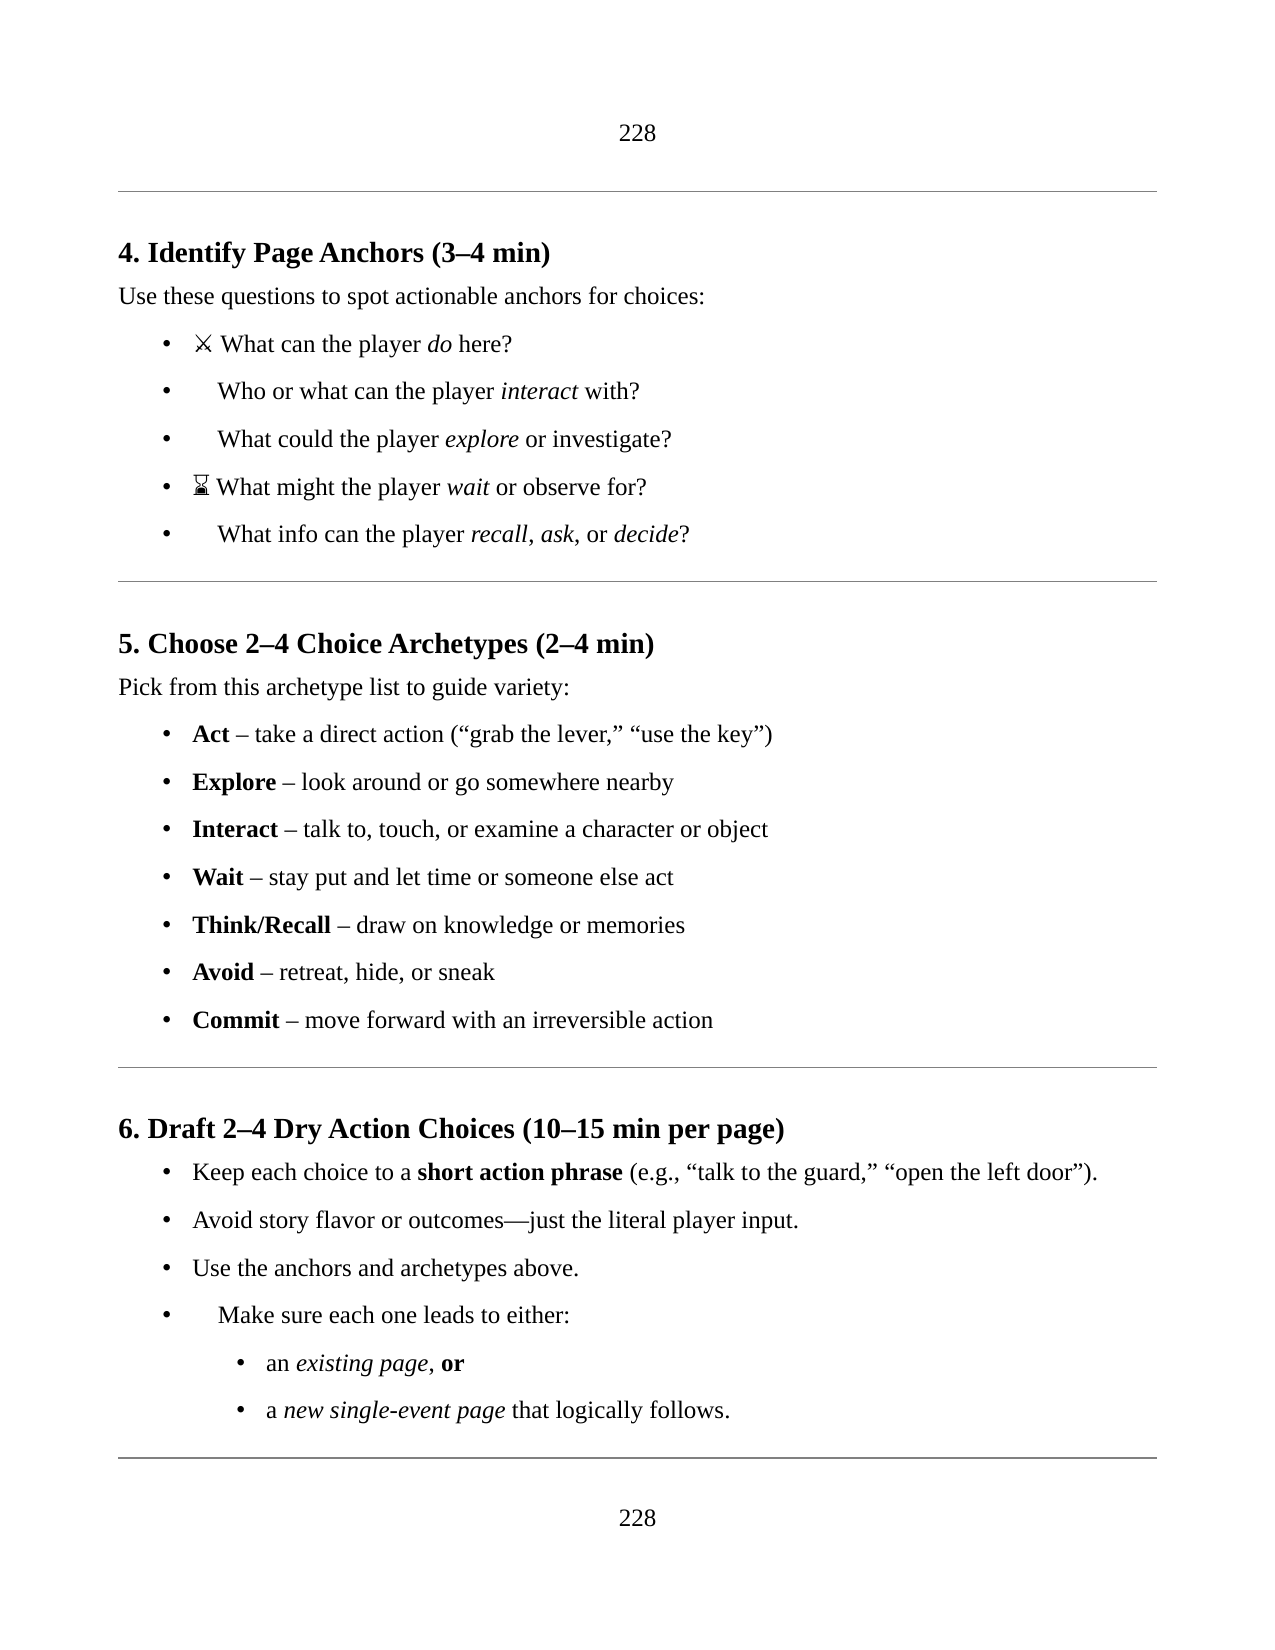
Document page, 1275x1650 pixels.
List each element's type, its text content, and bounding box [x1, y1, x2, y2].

subtitle 4. Identify Page Anchors (3–4 min) [118, 235, 1157, 269]
list Interact – talk to, touch, or examine a character or object [162, 814, 1157, 843]
text Pick from this archetype list to guide variety: [118, 672, 1157, 701]
list 🧭 What could the player explore or investigate? [162, 424, 1157, 453]
list Explore – look around or go somewhere nearby [162, 767, 1157, 796]
list Act – take a direct action (“grab the lever,” “use the key”) [162, 719, 1157, 748]
list Commit – move forward with an irreversible action [162, 1005, 1157, 1034]
list ⌛ What might the player wait or observe for? [162, 472, 1157, 500]
list Use the anchors and archetypes above. [162, 1253, 1157, 1281]
list 🧍 Who or what can the player interact with? [162, 376, 1157, 405]
list ⚔️ What can the player do here? [162, 329, 1157, 358]
text Use these questions to spot actionable anchors for choices: [118, 281, 1157, 310]
list Avoid – retreat, hide, or sneak [162, 957, 1157, 986]
subtitle 5. Choose 2–4 Choice Archetypes (2–4 min) [118, 626, 1157, 659]
list 💭 What info can the player recall, ask, or decide? [162, 519, 1157, 548]
list an existing page, or [236, 1348, 1157, 1377]
list Wait – stay put and let time or someone else act [162, 862, 1157, 891]
list Keep each choice to a short action phrase (e.g., “talk to the guard,” “open the left door”). [162, 1157, 1157, 1186]
list ✅ Make sure each one leads to either: [162, 1300, 1157, 1329]
list Avoid story flavor or outcomes—just the literal player input. [162, 1205, 1157, 1234]
list Think/Recall – draw on knowledge or memories [162, 910, 1157, 938]
subtitle 6. Draft 2–4 Dry Action Choices (10–15 min per page) [118, 1111, 1157, 1145]
list a new single-event page that logically follows. [236, 1396, 1157, 1424]
